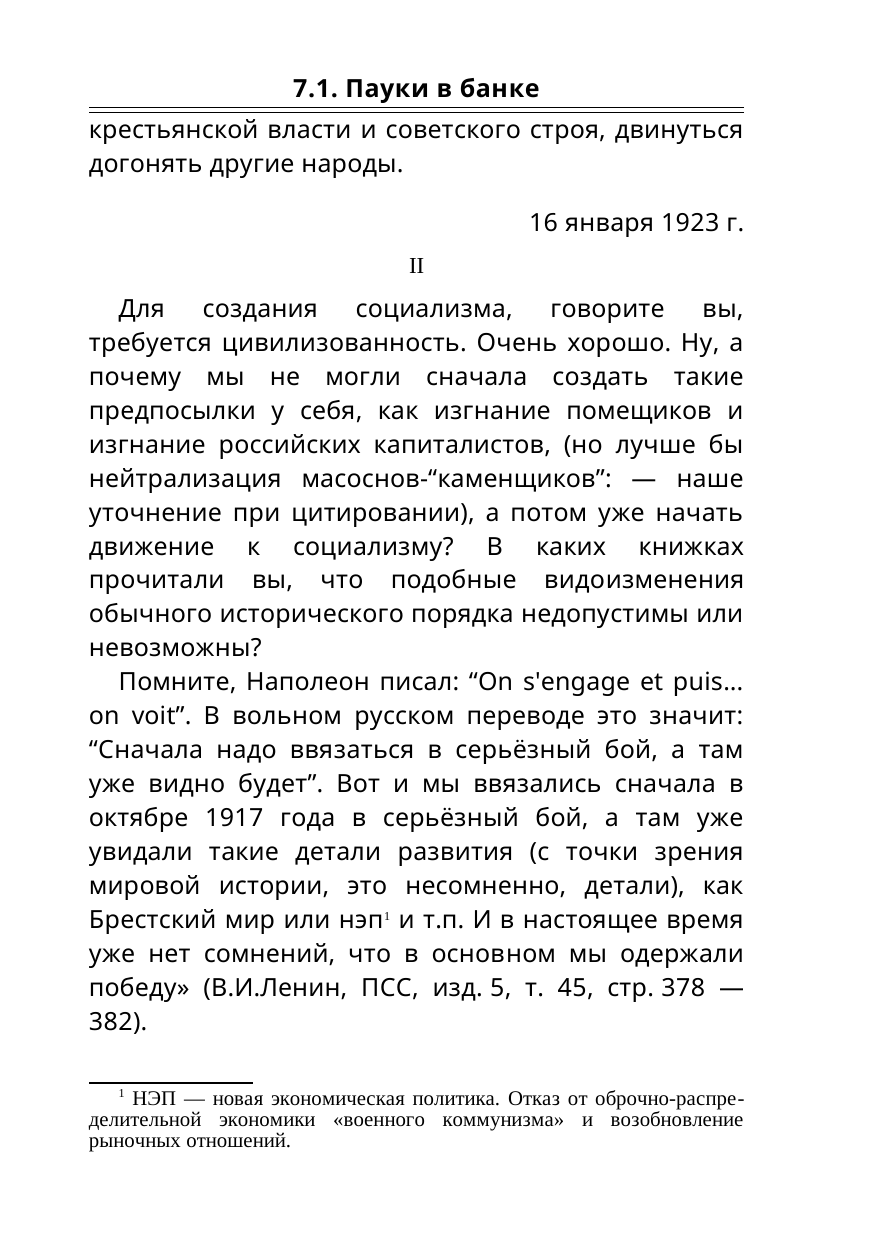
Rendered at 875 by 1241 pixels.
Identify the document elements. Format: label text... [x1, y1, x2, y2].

text II [89, 252, 744, 278]
text 16 января 1923 г. [89, 205, 744, 239]
text Для создания социализма, говорите вы, требуется цивили­зованность. Очень хорошо. Ну, а почему мы не могли сначала создать такие предпосылки у себя, как изгнание помещиков и изгнание российских капиталистов, (но лучше бы нейтрализация масоснов-“каменщиков”: — наше уточнение при цитировании), а потом уже начать движение к соци­ализму? В каких книжках прочитали вы, что подобные видо­изменения обычного исторического порядка недопустимы или невозможны? [89, 291, 744, 664]
text крестьянской власти и советского строя, двинуться догонять другие народы. [89, 113, 744, 180]
text Помните, Наполеон писал: “On s'engage et puis... on voit”. В вольном русском переводе это значит: “Сначала надо ввя­заться в серьёзный бой, а там уже видно будет”. Вот и мы ввязались сначала в октябре 1917 года в серьёзный бой, а там уже увидали такие детали развития (с точки зрения мировой истории, это несомненно, детали), как Брестский мир или нэп и т.п. И в настоящее время уже нет сомнений, что в основ­ном мы одержали победу» (В.И.Ленин, ПСС, изд. 5, т. 45, стр. 378 — 382). [89, 664, 744, 1038]
text НЭП — новая экономическая политика. Отказ от оброчно-распре­де­лительной экономики «военного коммунизма» и возобновление рыночных отношений. [89, 1089, 744, 1152]
